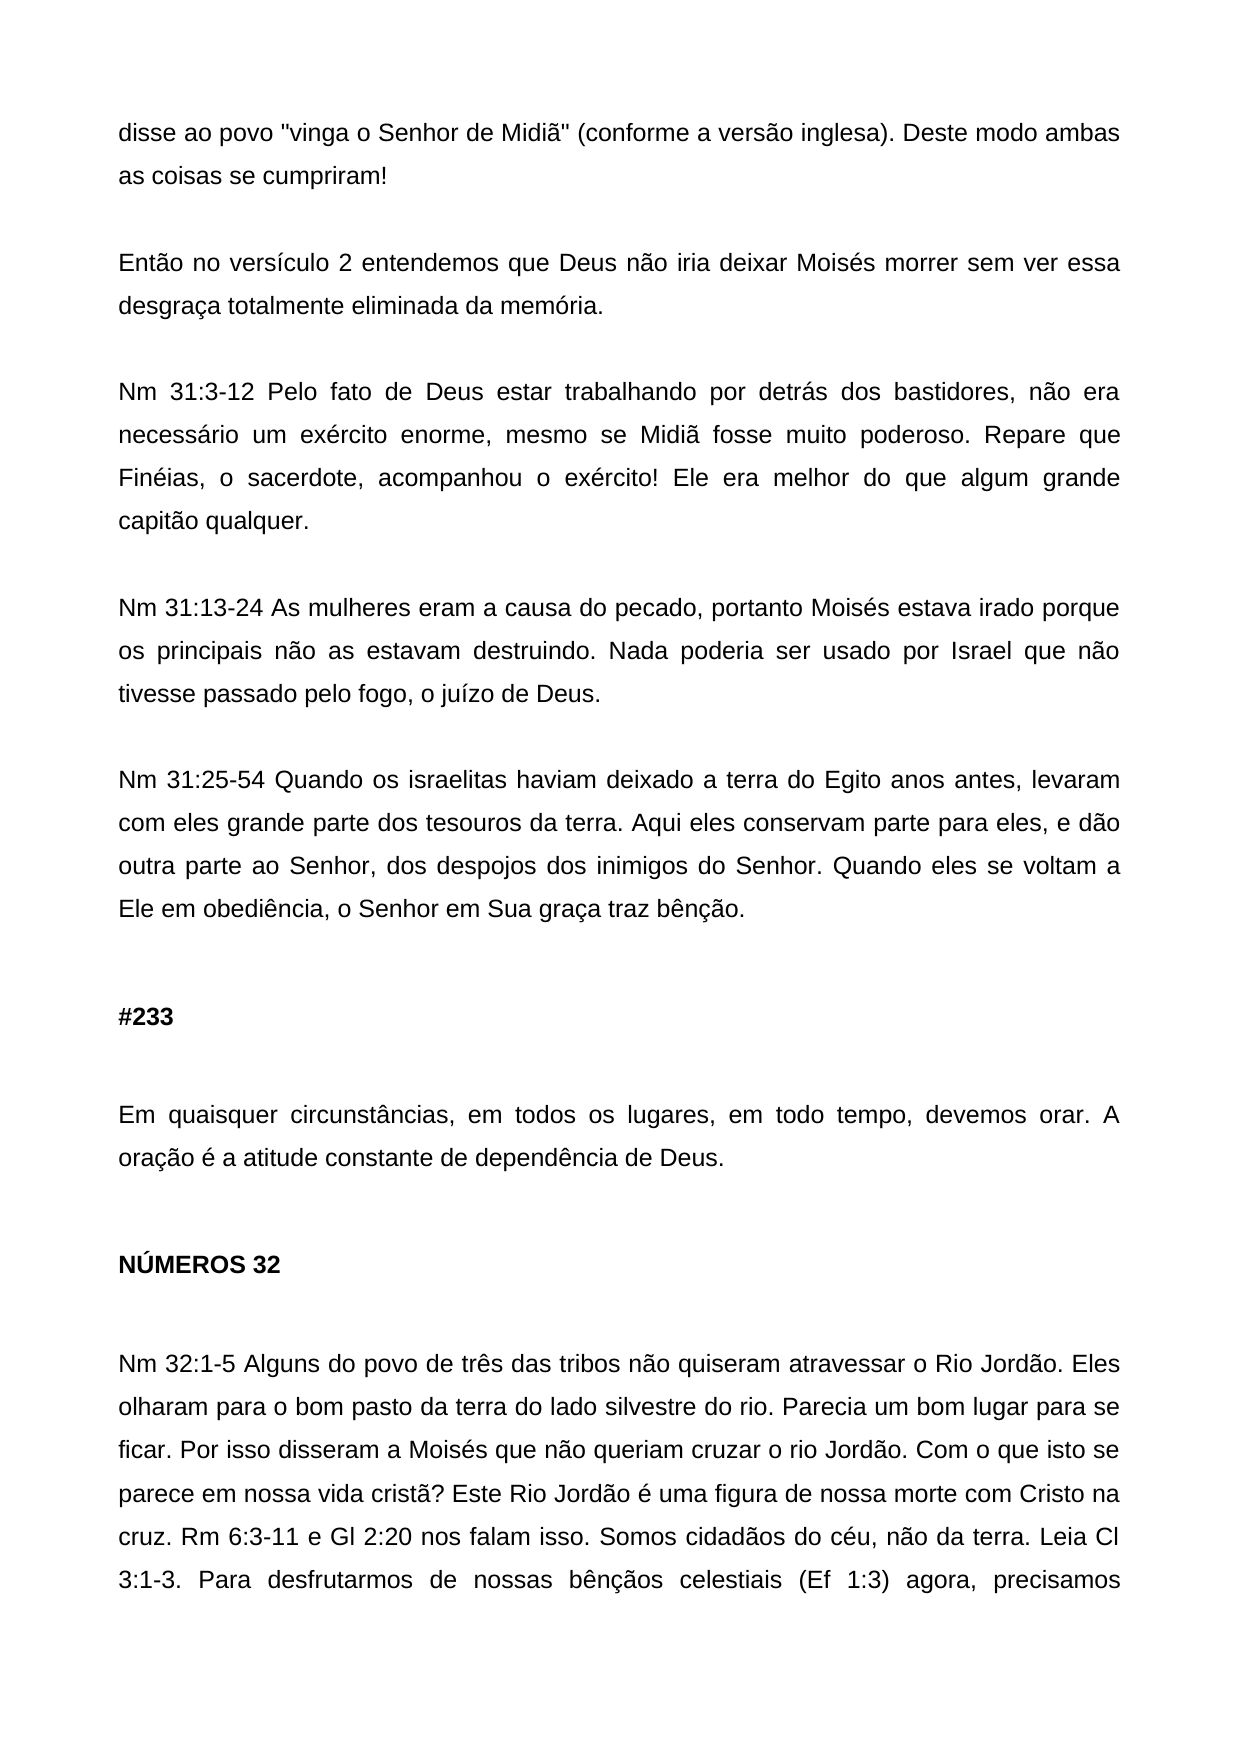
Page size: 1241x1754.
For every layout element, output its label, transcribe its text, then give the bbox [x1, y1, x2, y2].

text Então no versículo 2 entendemos que Deus não iria deixar Moisés morrer sem ver essa desgraça totalmente eliminada da memória. [118, 247, 1122, 319]
subtitle #233 [118, 1001, 1122, 1030]
text Nm 32:1-5 Alguns do povo de três das tribos não quiseram atravessar o Rio Jordão. Eles olharam para o bom pasto da terra do lado silvestre do rio. Parecia um bom lugar para se ficar. Por isso disseram a Moisés que não queriam cruzar o rio Jordão. Com o que isto se parece em nossa vida cristã? Este Rio Jordão é uma figura de nossa morte com Cristo na cruz. Rm 6:3-11 e Gl 2:20 nos falam isso. Somos cidadãos do céu, não da terra. Leia Cl 3:1-3. Para desfrutarmos de nossas bênçãos celestiais (Ef 1:3) agora, precisamos [118, 1349, 1122, 1593]
text Nm 31:13-24 As mulheres eram a causa do pecado, portanto Moisés estava irado porque os principais não as estavam destruindo. Nada poderia ser usado por Israel que não tivesse passado pelo fogo, o juízo de Deus. [118, 592, 1122, 707]
text Nm 31:25-54 Quando os israelitas haviam deixado a terra do Egito anos antes, levaram com eles grande parte dos tesouros da terra. Aqui eles conservam parte para eles, e dão outra parte ao Senhor, dos despojos dos inimigos do Senhor. Quando eles se voltam a Ele em obediência, o Senhor em Sua graça traz bênção. [118, 765, 1122, 923]
text Nm 31:3-12 Pelo fato de Deus estar trabalhando por detrás dos bastidores, não era necessário um exército enorme, mesmo se Midiã fosse muito poderoso. Repare que Finéias, o sacerdote, acompanhou o exército! Ele era melhor do que algum grande capitão qualquer. [118, 377, 1122, 535]
subtitle NÚMEROS 32 [118, 1250, 1122, 1279]
text disse ao povo "vinga o Senhor de Midiã" (conforme a versão inglesa). Deste modo ambas as coisas se cumpriram! [118, 118, 1122, 190]
text Em quaisquer circunstâncias, em todos os lugares, em todo tempo, devemos orar. A oração é a atitude constante de dependência de Deus. [118, 1100, 1122, 1172]
